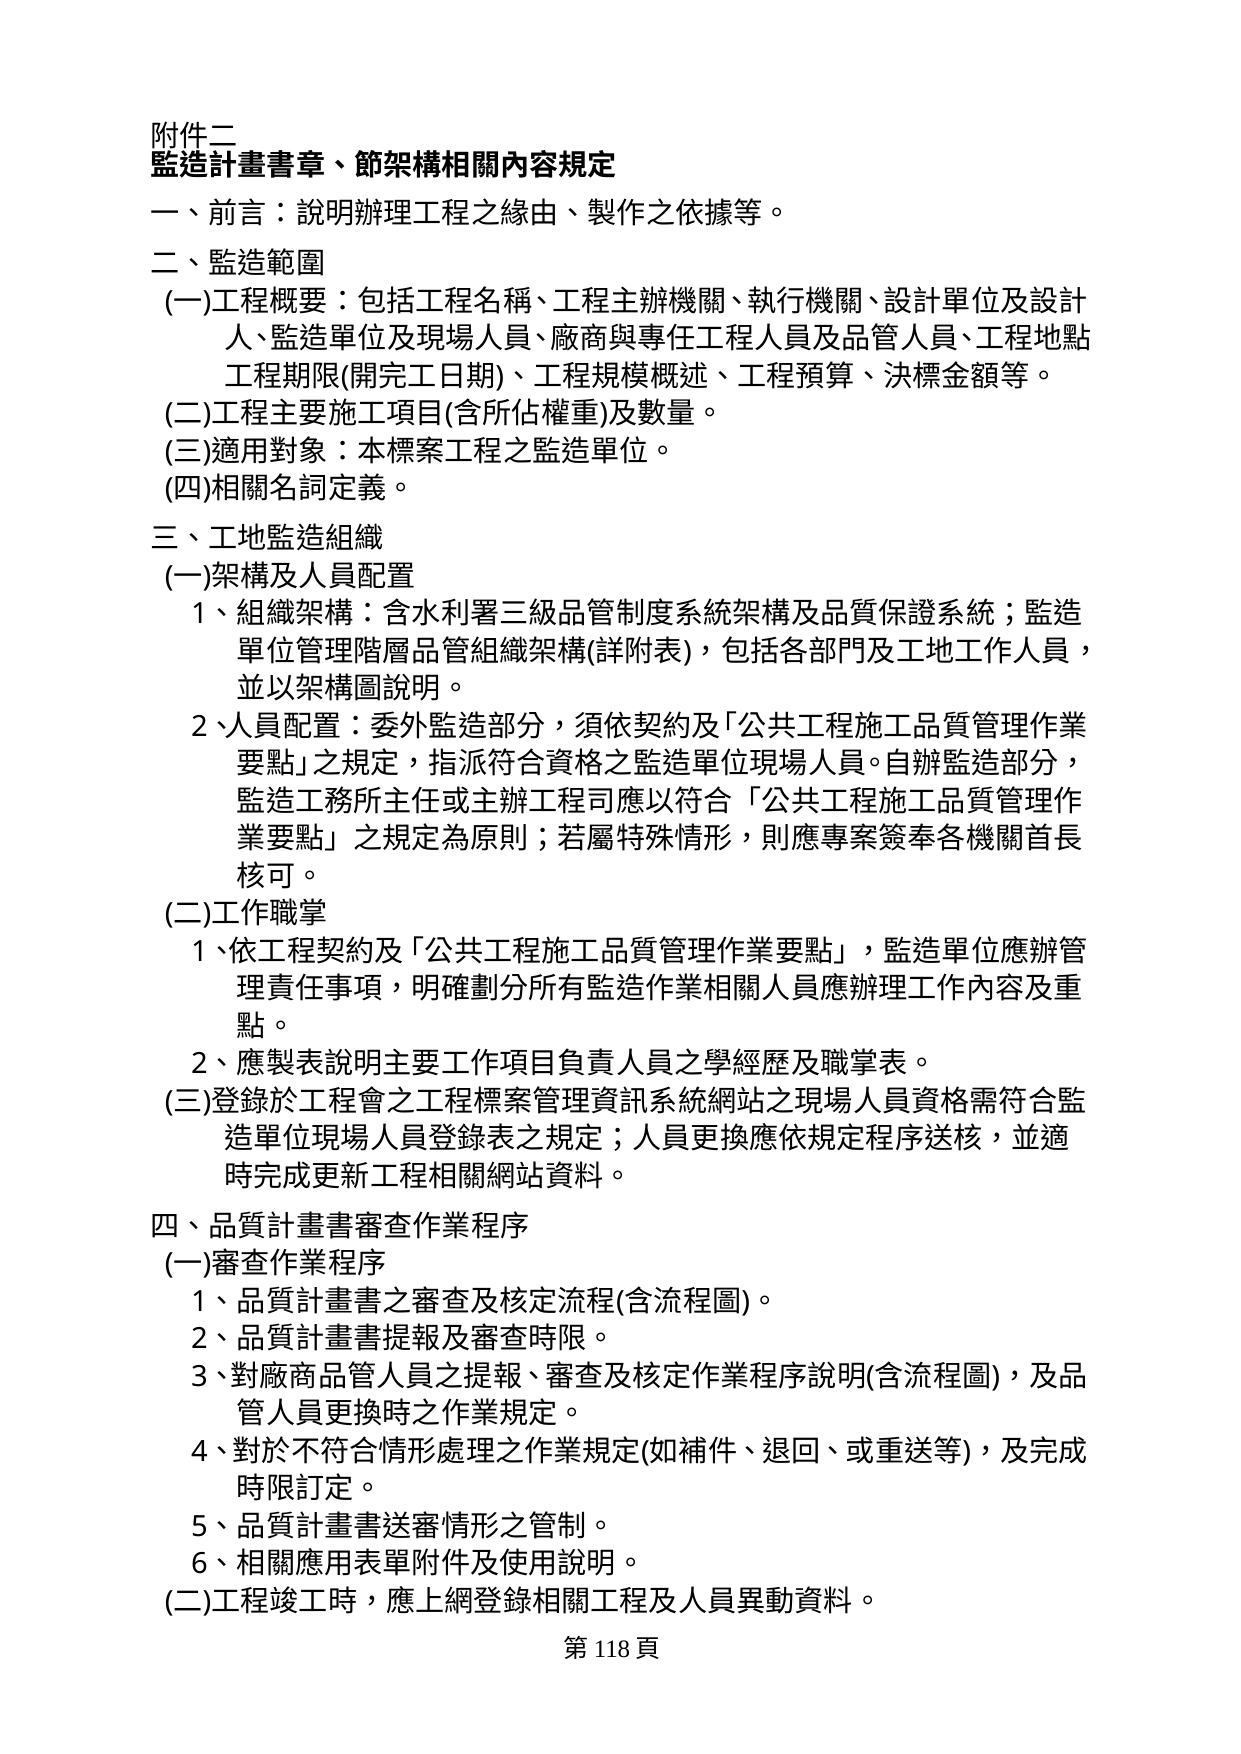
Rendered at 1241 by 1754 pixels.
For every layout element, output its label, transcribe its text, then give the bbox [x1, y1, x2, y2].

text 6、相關應用表單附件及使用說明。 [191, 1544, 1087, 1581]
text (三)適用對象：本標案工程之監造單位。 [164, 431, 1087, 469]
text 1、品質計畫書之審查及核定流程(含流程圖)。 [191, 1281, 1087, 1319]
text 2、應製表說明主要工作項目負責人員之學經歷及職掌表。 [191, 1044, 1087, 1081]
text 2、品質計畫書提報及審查時限。 [191, 1319, 1087, 1356]
text 二、監造範圍 [150, 244, 1087, 281]
text 1、組織架構：含水利署三級品管制度系統架構及品質保證系統；監造單位管理階層品管組織架構(詳附表)，包括各部門及工地工作人員，並以架構圖說明。 [191, 594, 1087, 706]
text 三、工地監造組織 [150, 519, 1087, 556]
text 四、品質計畫書審查作業程序 [150, 1206, 1087, 1244]
text 一、前言：說明辦理工程之緣由、製作之依據等。 [150, 194, 1087, 231]
text 附件二 [150, 123, 1087, 152]
text (三)登錄於工程會之工程標案管理資訊系統網站之現場人員資格需符合監造單位現場人員登錄表之規定；人員更換應依規定程序送核，並適時完成更新工程相關網站資料。 [164, 1081, 1087, 1194]
text (一)工程概要：包括工程名稱、工程主辦機關、執行機關、設計單位及設計人、監造單位及現場人員、廠商與專任工程人員及品管人員、工程地點、工程期限(開完工日期)、工程規模概述、工程預算、決標金額等。 [164, 281, 1087, 394]
text 2、人員配置：委外監造部分，須依契約及「公共工程施工品質管理作業要點」之規定，指派符合資格之監造單位現場人員。自辦監造部分，監造工務所主任或主辦工程司應以符合「公共工程施工品質管理作業要點」之規定為原則；若屬特殊情形，則應專案簽奉各機關首長核可。 [191, 706, 1087, 894]
text (二)工程主要施工項目(含所佔權重)及數量。 [164, 394, 1087, 431]
text (四)相關名詞定義。 [164, 469, 1087, 506]
text 4、對於不符合情形處理之作業規定(如補件、退回、或重送等)，及完成時限訂定。 [191, 1431, 1087, 1506]
text 5、品質計畫書送審情形之管制。 [191, 1506, 1087, 1544]
text (二)工作職掌 [164, 894, 1087, 931]
text 監造計畫書章、節架構相關內容規定 [150, 152, 1087, 181]
text 3、對廠商品管人員之提報、審查及核定作業程序說明(含流程圖)，及品管人員更換時之作業規定。 [191, 1356, 1087, 1431]
text 1、依工程契約及「公共工程施工品質管理作業要點」，監造單位應辦管理責任事項，明確劃分所有監造作業相關人員應辦理工作內容及重點。 [191, 931, 1087, 1044]
text (一)審查作業程序 [164, 1244, 1087, 1281]
text (二)工程竣工時，應上網登錄相關工程及人員異動資料。 [164, 1581, 1087, 1619]
text (一)架構及人員配置 [164, 556, 1087, 594]
